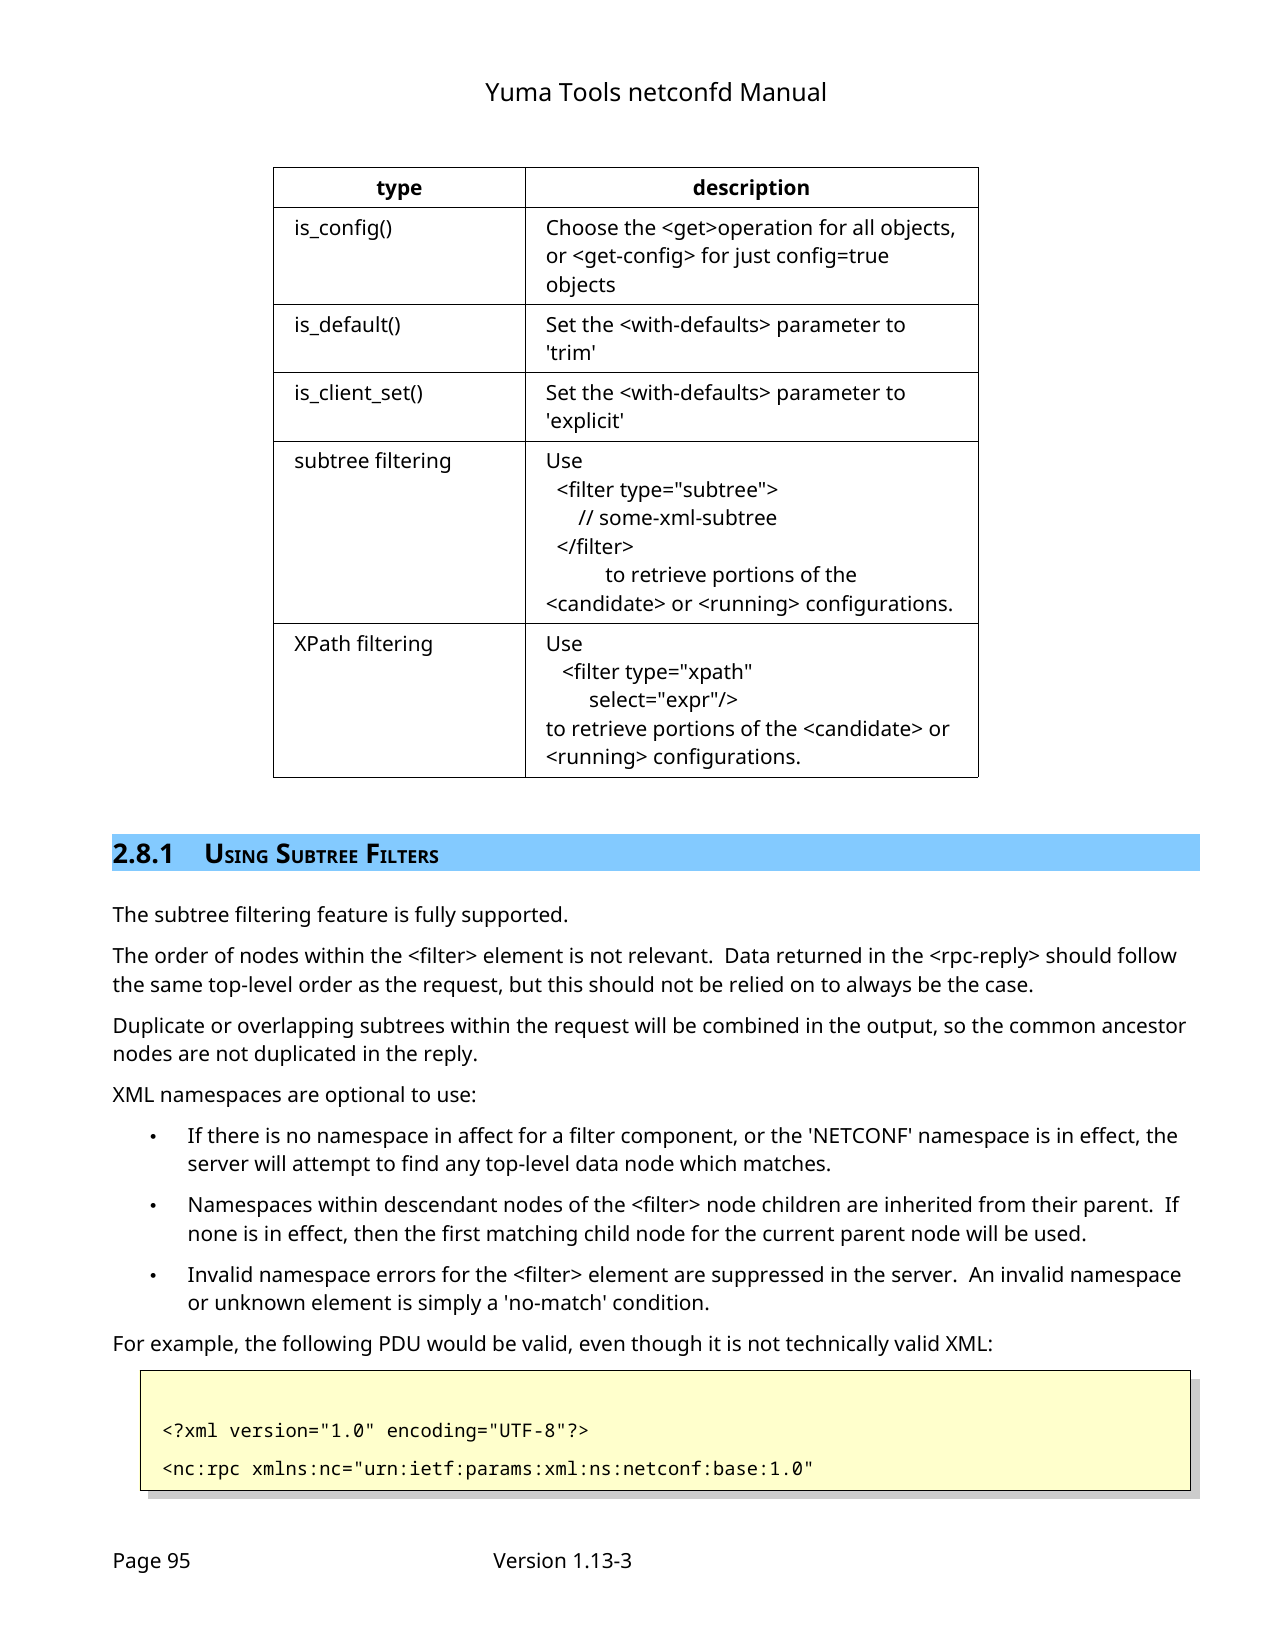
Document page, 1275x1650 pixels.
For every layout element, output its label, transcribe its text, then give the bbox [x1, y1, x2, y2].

table_header type [274, 168, 525, 207]
text <?xml version="1.0" encoding="UTF-8"?> [141, 1408, 1190, 1443]
list Namespaces within descendant nodes of the <filter> node children are inherited from their parent. If none is in effect, then the first matching child node for the current parent node will be used. [150, 1190, 1200, 1247]
table_header description [526, 168, 978, 207]
text For example, the following PDU would be valid, even though it is not technically valid XML: [112, 1329, 1200, 1358]
text XML namespaces are optional to use: [112, 1080, 1200, 1108]
table_cell is_config() [274, 208, 525, 304]
text Duplicate or overlapping subtrees within the request will be combined in the output, so the common ancestor nodes are not duplicated in the reply. [112, 1011, 1200, 1068]
table_cell is_client_set() [274, 373, 525, 441]
text The order of nodes within the <filter> element is not relevant. Data returned in the <rpc-reply> should follow the same top-level order as the request, but this should not be relied on to always be the case. [112, 941, 1200, 998]
table_cell Set the <with-defaults> parameter to 'trim' [526, 305, 978, 372]
table_cell XPath filtering [274, 624, 525, 777]
text <nc:rpc xmlns:nc="urn:ietf:params:xml:ns:netconf:base:1.0" [141, 1445, 1190, 1490]
text The subtree filtering feature is fully supported. [112, 900, 1200, 929]
table_cell is_default() [274, 305, 525, 372]
subtitle Using Subtree Filters [112, 834, 1200, 871]
list If there is no namespace in affect for a filter component, or the 'NETCONF' namespace is in effect, the server will attempt to find any top-level data node which matches. [150, 1121, 1200, 1178]
table_cell subtree filtering [274, 442, 525, 623]
table_cell Use <filter type="xpath" select="expr"/> to retrieve portions of the <candidate> or <running> configurations. [526, 624, 978, 777]
table_cell Choose the <get>operation for all objects, or <get-config> for just config=true objects [526, 208, 978, 304]
table_cell Use <filter type="subtree"> // some-xml-subtree </filter> to retrieve portions of the <candidate> or <running> configurations. [526, 442, 978, 623]
list Invalid namespace errors for the <filter> element are suppressed in the server. An invalid namespace or unknown element is simply a 'no-match' condition. [150, 1260, 1200, 1317]
table_cell Set the <with-defaults> parameter to 'explicit' [526, 373, 978, 441]
